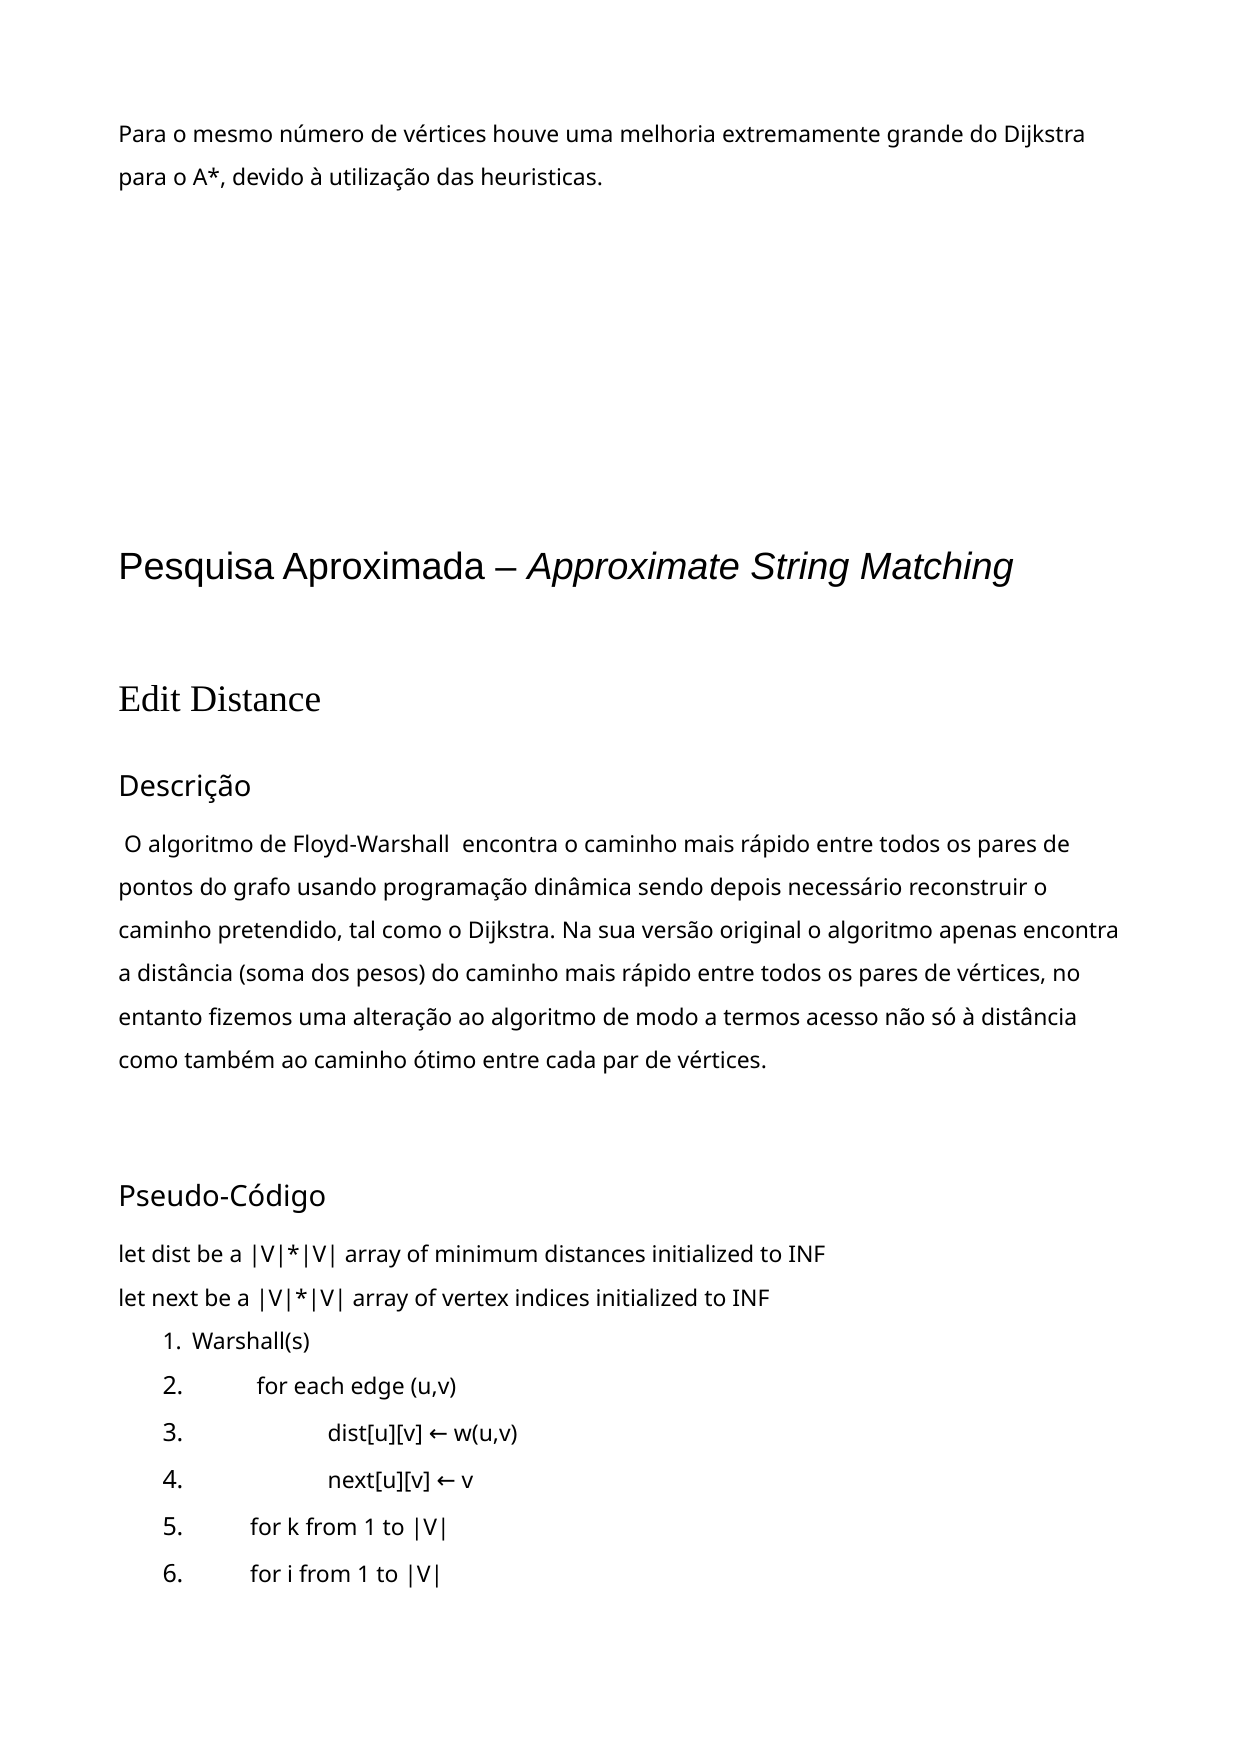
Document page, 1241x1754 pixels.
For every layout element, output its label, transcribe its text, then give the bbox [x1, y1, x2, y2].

list for i from 1 to |V| [162, 1556, 1122, 1590]
subtitle Descrição [118, 765, 1122, 804]
list for k from 1 to |V| [162, 1509, 1122, 1543]
list dist[u][v] ← w(u,v) [162, 1415, 1122, 1449]
text let dist be a |V|*|V| array of minimum distances initialized to INF [118, 1238, 1122, 1270]
list next[u][v] ← v [162, 1462, 1122, 1496]
subtitle Pseudo-Código [118, 1175, 1122, 1215]
text let next be a |V|*|V| array of vertex indices initialized to INF [118, 1282, 1122, 1313]
list for each edge (u,v) [162, 1368, 1122, 1402]
text Para o mesmo número de vértices houve uma melhoria extremamente grande do Dijkstra para o A*, devido à utilização das heuristicas. [118, 118, 1122, 192]
subtitle Pesquisa Aproximada – Approximate String Matching [118, 543, 1122, 587]
subtitle Edit Distance [118, 676, 1122, 719]
list Warshall(s) [162, 1325, 1122, 1356]
text O algoritmo de Floyd-Warshall encontra o caminho mais rápido entre todos os pares de pontos do grafo usando programação dinâmica sendo depois necessário reconstruir o caminho pretendido, tal como o Dijkstra. Na sua versão original o algoritmo apenas encontra a distância (soma dos pesos) do caminho mais rápido entre todos os pares de vértices, no entanto fizemos uma alteração ao algoritmo de modo a termos acesso não só à distância como também ao caminho ótimo entre cada par de vértices. [118, 828, 1122, 1075]
